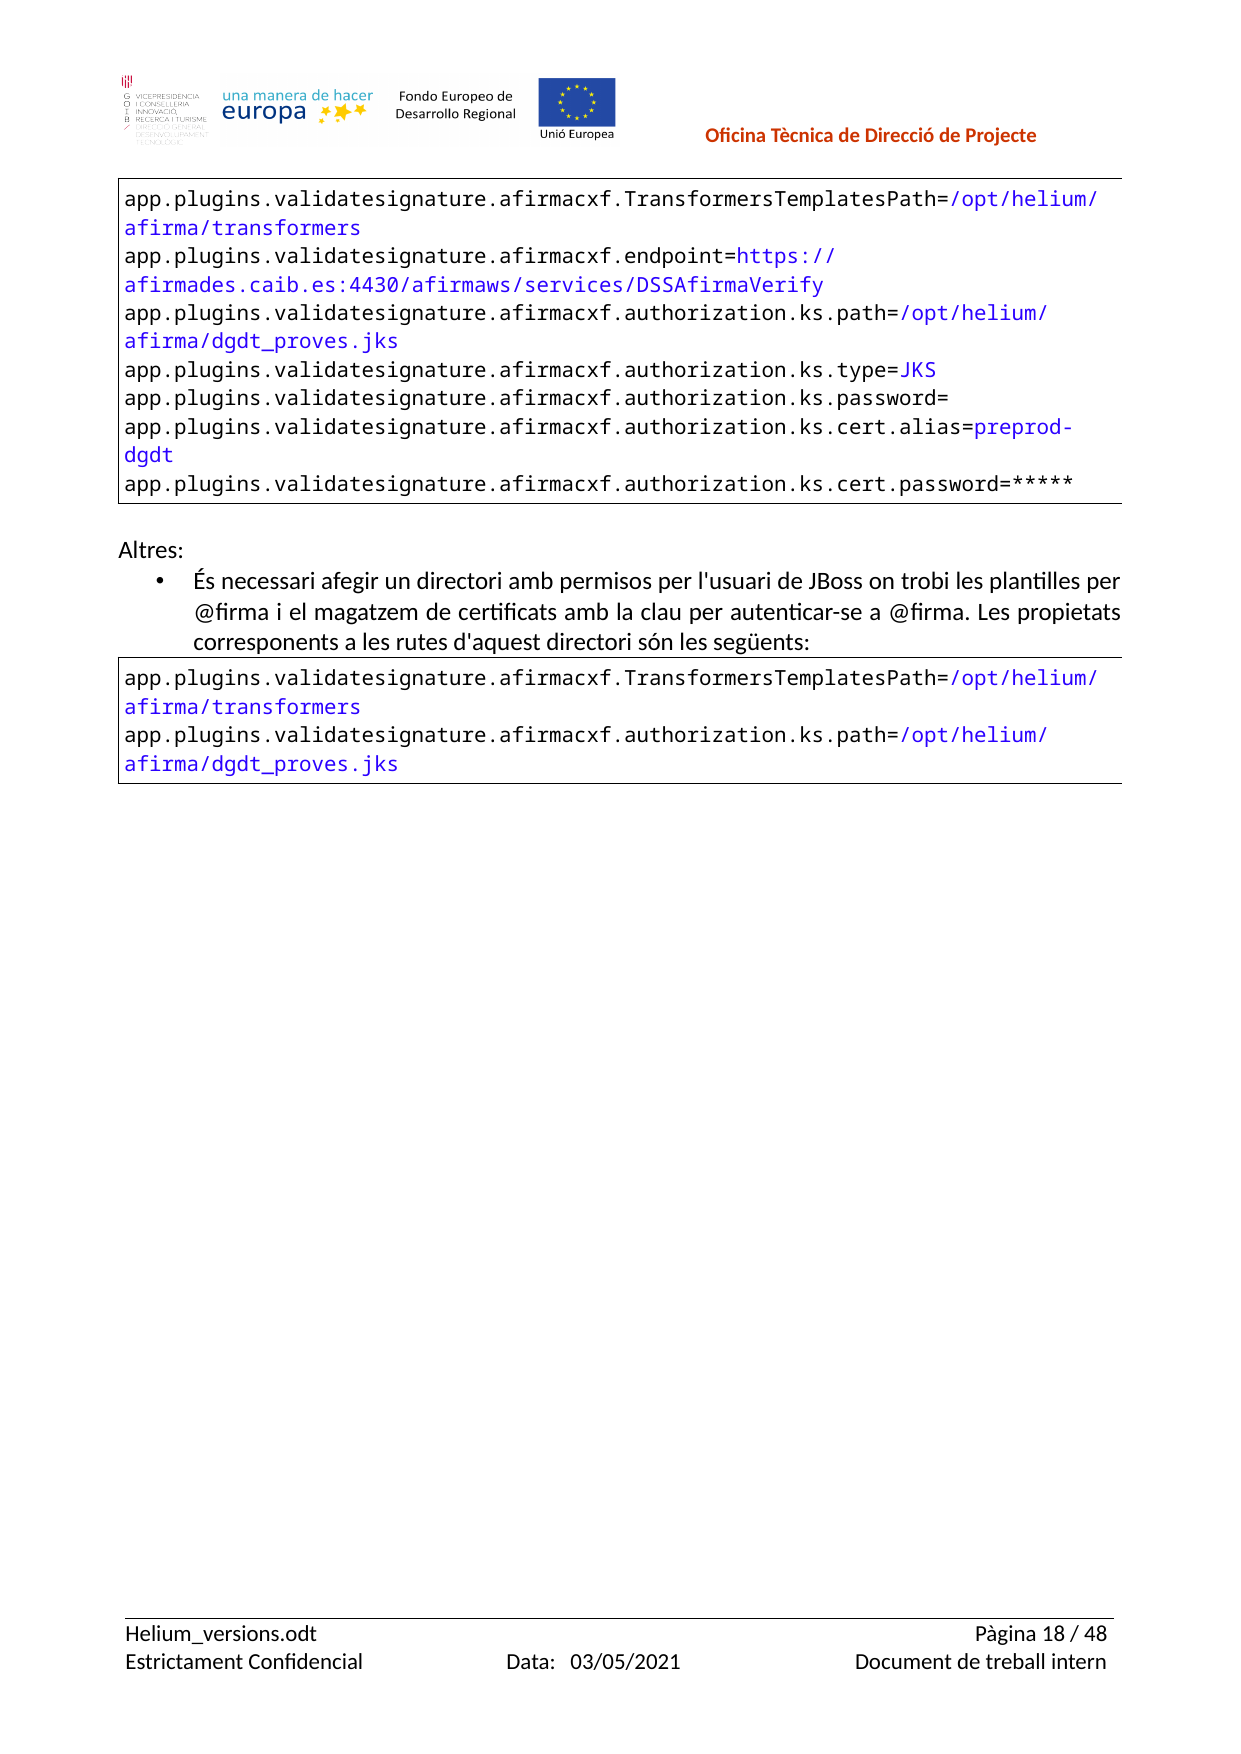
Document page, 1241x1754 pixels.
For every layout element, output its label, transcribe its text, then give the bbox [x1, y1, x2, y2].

table_header app.plugins.validatesignature.afirmacxf.TransformersTemplatesPath=/opt/helium/afirma/transformers app.plugins.validatesignature.afirmacxf.authorization.ks.path=/opt/helium/afirma/dgdt_proves.jks [119, 658, 1122, 783]
table_header app.plugins.validatesignature.afirmacxf.TransformersTemplatesPath=/opt/helium/afirma/transformers app.plugins.validatesignature.afirmacxf.endpoint=https://afirmades.caib.es:4430/afirmaws/services/DSSAfirmaVerify app.plugins.validatesignature.afirmacxf.authorization.ks.path=/opt/helium/afirma/dgdt_proves.jks app.plugins.validatesignature.afirmacxf.authorization.ks.type=JKS app.plugins.validatesignature.afirmacxf.authorization.ks.password= app.plugins.validatesignature.afirmacxf.authorization.ks.cert.alias=preprod-dgdt app.plugins.validatesignature.afirmacxf.authorization.ks.cert.password=***** [119, 179, 1122, 503]
picture [118, 73, 213, 147]
picture [219, 73, 621, 147]
list És necessari afegir un directori amb permisos per l'usuari de JBoss on trobi les plantilles per @firma i el magatzem de certificats amb la clau per autenticar-se a @firma. Les propietats corresponents a les rutes d'aquest directori són les següents: [156, 565, 1122, 657]
text Altres: [118, 534, 1122, 565]
